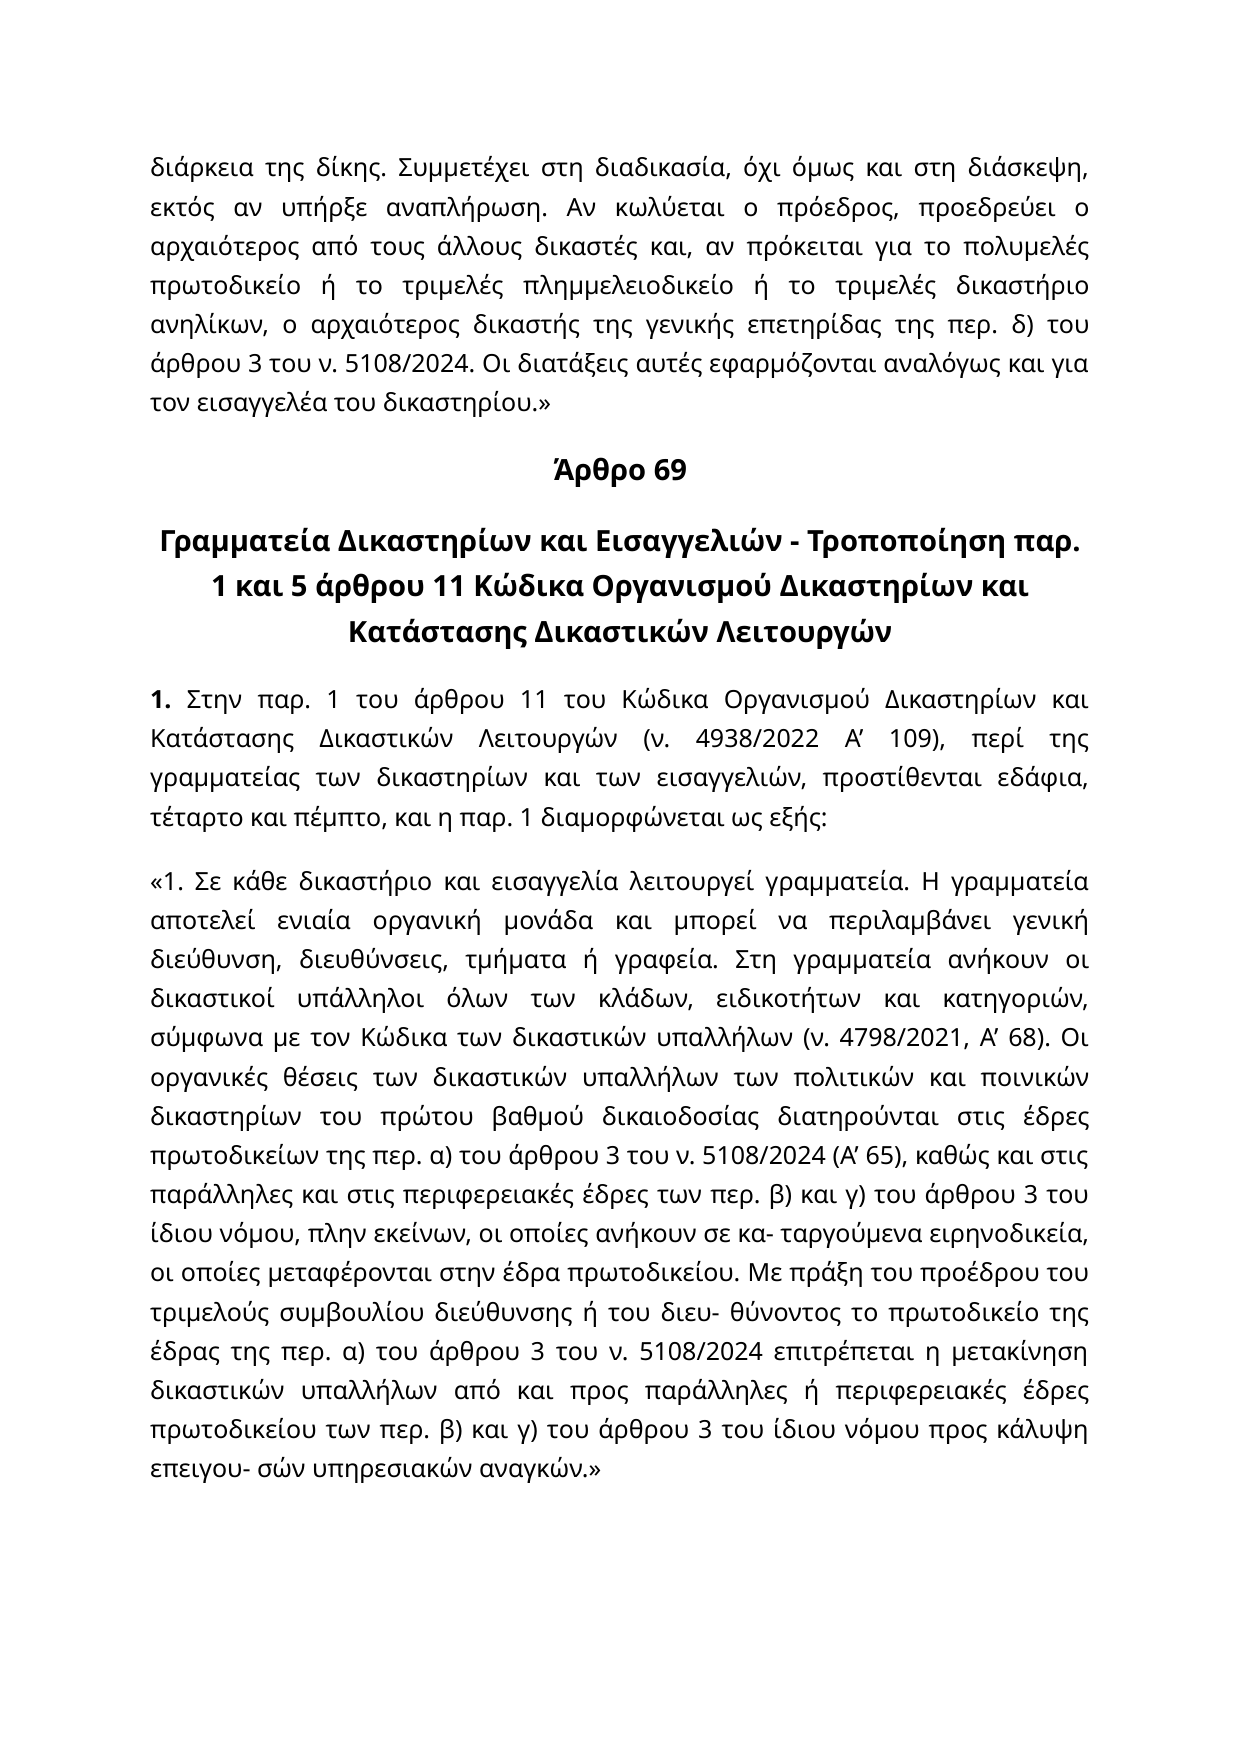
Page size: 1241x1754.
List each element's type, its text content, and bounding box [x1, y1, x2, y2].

subtitle Γραμματεία Δικαστηρίων και Εισαγγελιών - Τροποποίηση παρ. 1 και 5 άρθρου 11 Κώδικα Οργανισμού Δικαστηρίων και Κατάστασης Δικαστικών Λειτουργών [150, 520, 1090, 651]
text «1. Σε κάθε δικαστήριο και εισαγγελία λειτουργεί γραμματεία. Η γραμματεία αποτελεί ενιαία οργανική μονάδα και μπορεί να περιλαμβάνει γενική διεύθυνση, διευθύνσεις, τμήματα ή γραφεία. Στη γραμματεία ανήκουν οι δικαστικοί υπάλληλοι όλων των κλάδων, ειδικοτήτων και κατηγοριών, σύμφωνα με τον Κώδικα των δικαστικών υπαλλήλων (ν. 4798/2021, Α’ 68). Οι οργανικές θέσεις των δικαστικών υπαλλήλων των πολιτικών και ποινικών δικαστηρίων του πρώτου βαθμού δικαιοδοσίας διατηρούνται στις έδρες πρωτοδικείων της περ. α) του άρθρου 3 του ν. 5108/2024 (Α’ 65), καθώς και στις παράλληλες και στις περιφερειακές έδρες των περ. β) και γ) του άρθρου 3 του ίδιου νόμου, πλην εκείνων, οι οποίες ανήκουν σε κα- ταργούμενα ειρηνοδικεία, οι οποίες μεταφέρονται στην έδρα πρωτοδικείου. Με πράξη του προέδρου του τριμελούς συμβουλίου διεύθυνσης ή του διευ- θύνοντος το πρωτοδικείο της έδρας της περ. α) του άρθρου 3 του ν. 5108/2024 επιτρέπεται η μετακίνηση δικαστικών υπαλλήλων από και προς παράλληλες ή περιφερειακές έδρες πρωτοδικείου των περ. β) και γ) του άρθρου 3 του ίδιου νόμου προς κάλυψη επειγου- σών υπηρεσιακών αναγκών.» [150, 863, 1090, 1485]
text διάρκεια της δίκης. Συμμετέχει στη διαδικασία, όχι όμως και στη διάσκεψη, εκτός αν υπήρξε αναπλήρωση. Αν κωλύεται ο πρόεδρος, προεδρεύει ο αρχαιότερος από τους άλλους δικαστές και, αν πρόκειται για το πολυμελές πρωτοδικείο ή το τριμελές πλημμελειοδικείο ή το τριμελές δικαστήριο ανηλίκων, ο αρχαιότερος δικαστής της γενικής επετηρίδας της περ. δ) του άρθρου 3 του ν. 5108/2024. Οι διατάξεις αυτές εφαρμόζονται αναλόγως και για τον εισαγγελέα του δικαστηρίου.» [150, 150, 1090, 419]
text 1. Στην παρ. 1 του άρθρου 11 του Κώδικα Οργανισμού Δικαστηρίων και Κατάστασης Δικαστικών Λειτουργών (ν. 4938/2022 Α’ 109), περί της γραμματείας των δικαστηρίων και των εισαγγελιών, προστίθενται εδάφια, τέταρτο και πέμπτο, και η παρ. 1 διαμορφώνεται ως εξής: [150, 682, 1090, 833]
subtitle Άρθρο 69 [150, 449, 1090, 489]
